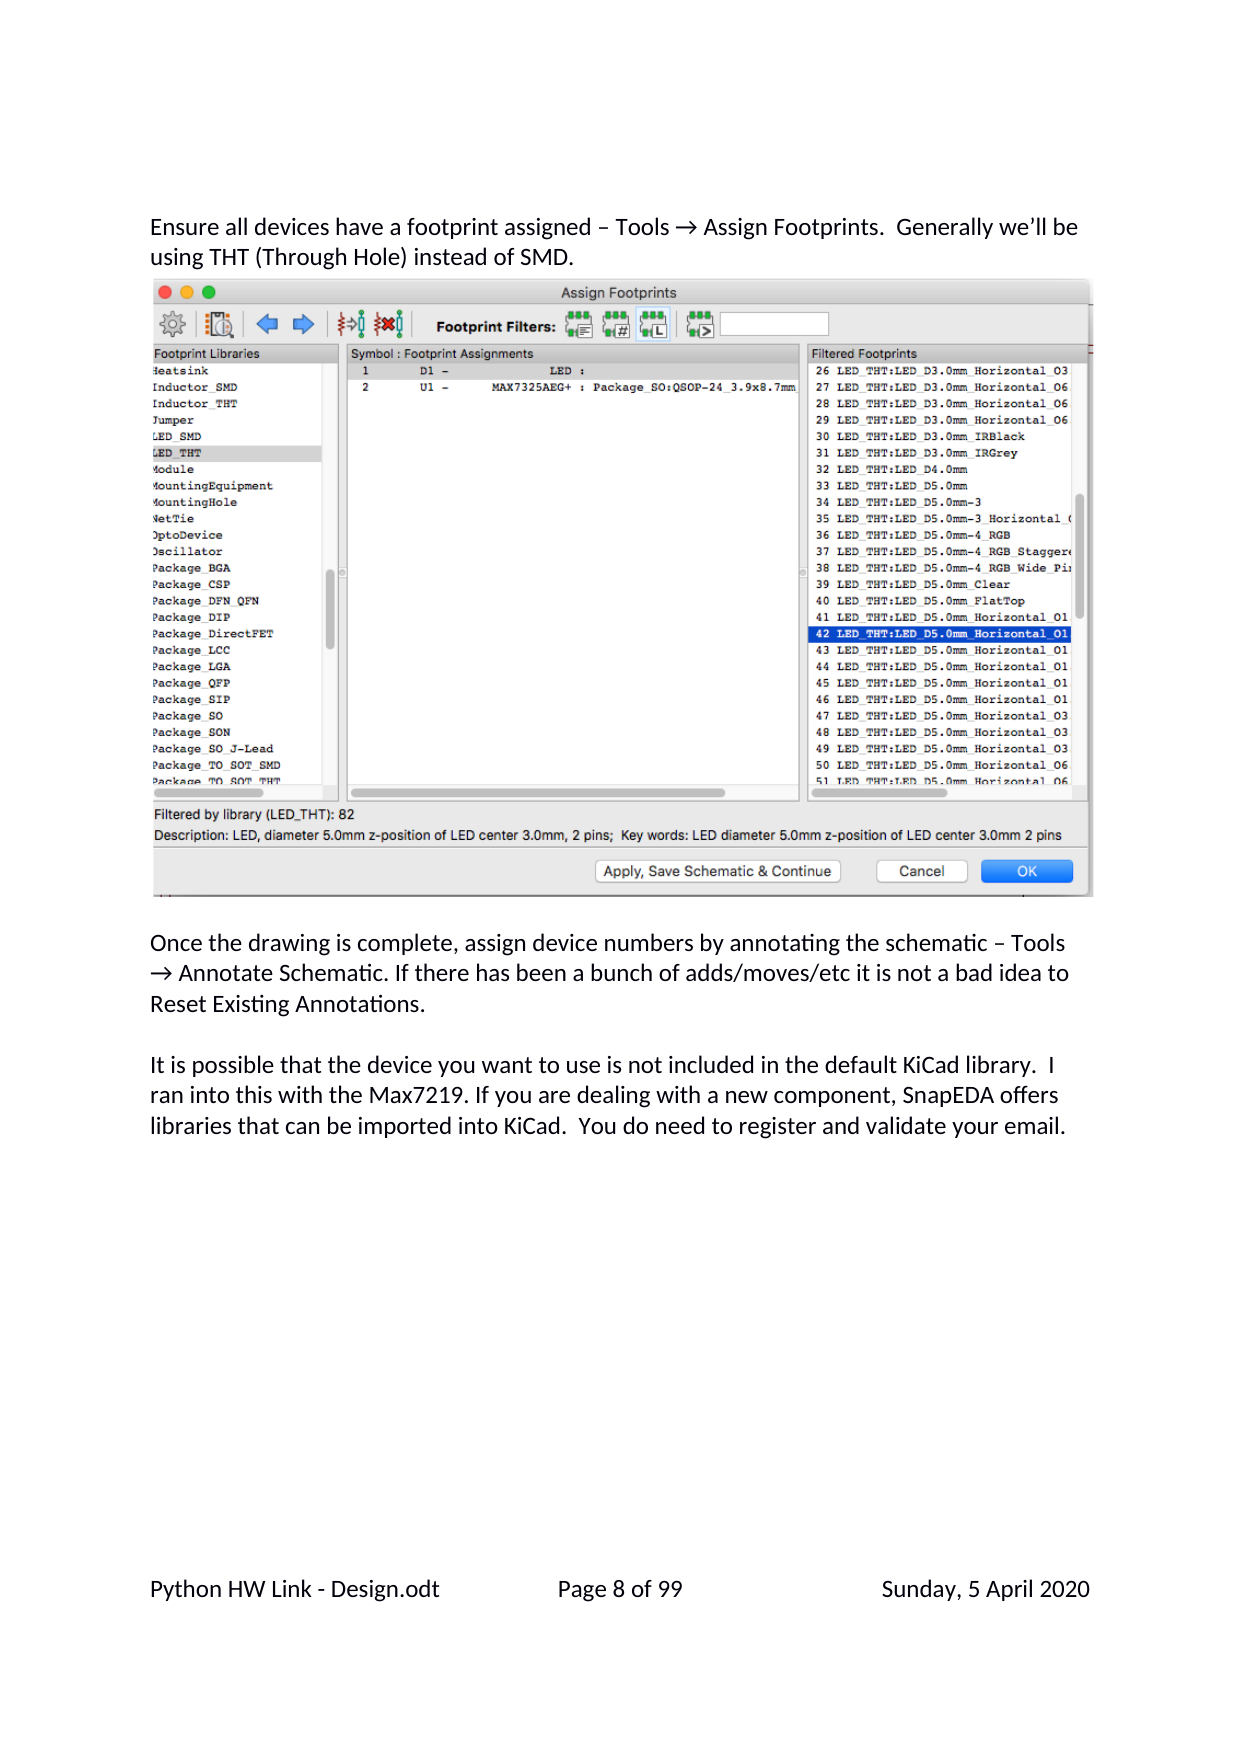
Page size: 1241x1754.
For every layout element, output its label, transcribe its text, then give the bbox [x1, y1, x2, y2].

text Once the drawing is complete, assign device numbers by annotating the schematic – Tools → Annotate Schematic. If there has been a bunch of adds/moves/etc it is not a bad idea to Reset Existing Annotations. [150, 927, 1090, 1018]
text It is possible that the device you want to use is not included in the default KiCad library. I ran into this with the Max7219. If you are dealing with a new component, SnapEDA offers libraries that can be imported into KiCad. You do need to register and validate your email. [150, 1049, 1090, 1141]
picture [153, 278, 1094, 897]
text Ensure all devices have a footprint assigned – Tools → Assign Footprints. Generally we’ll be using THT (Through Hole) instead of SMD. [150, 211, 1090, 272]
